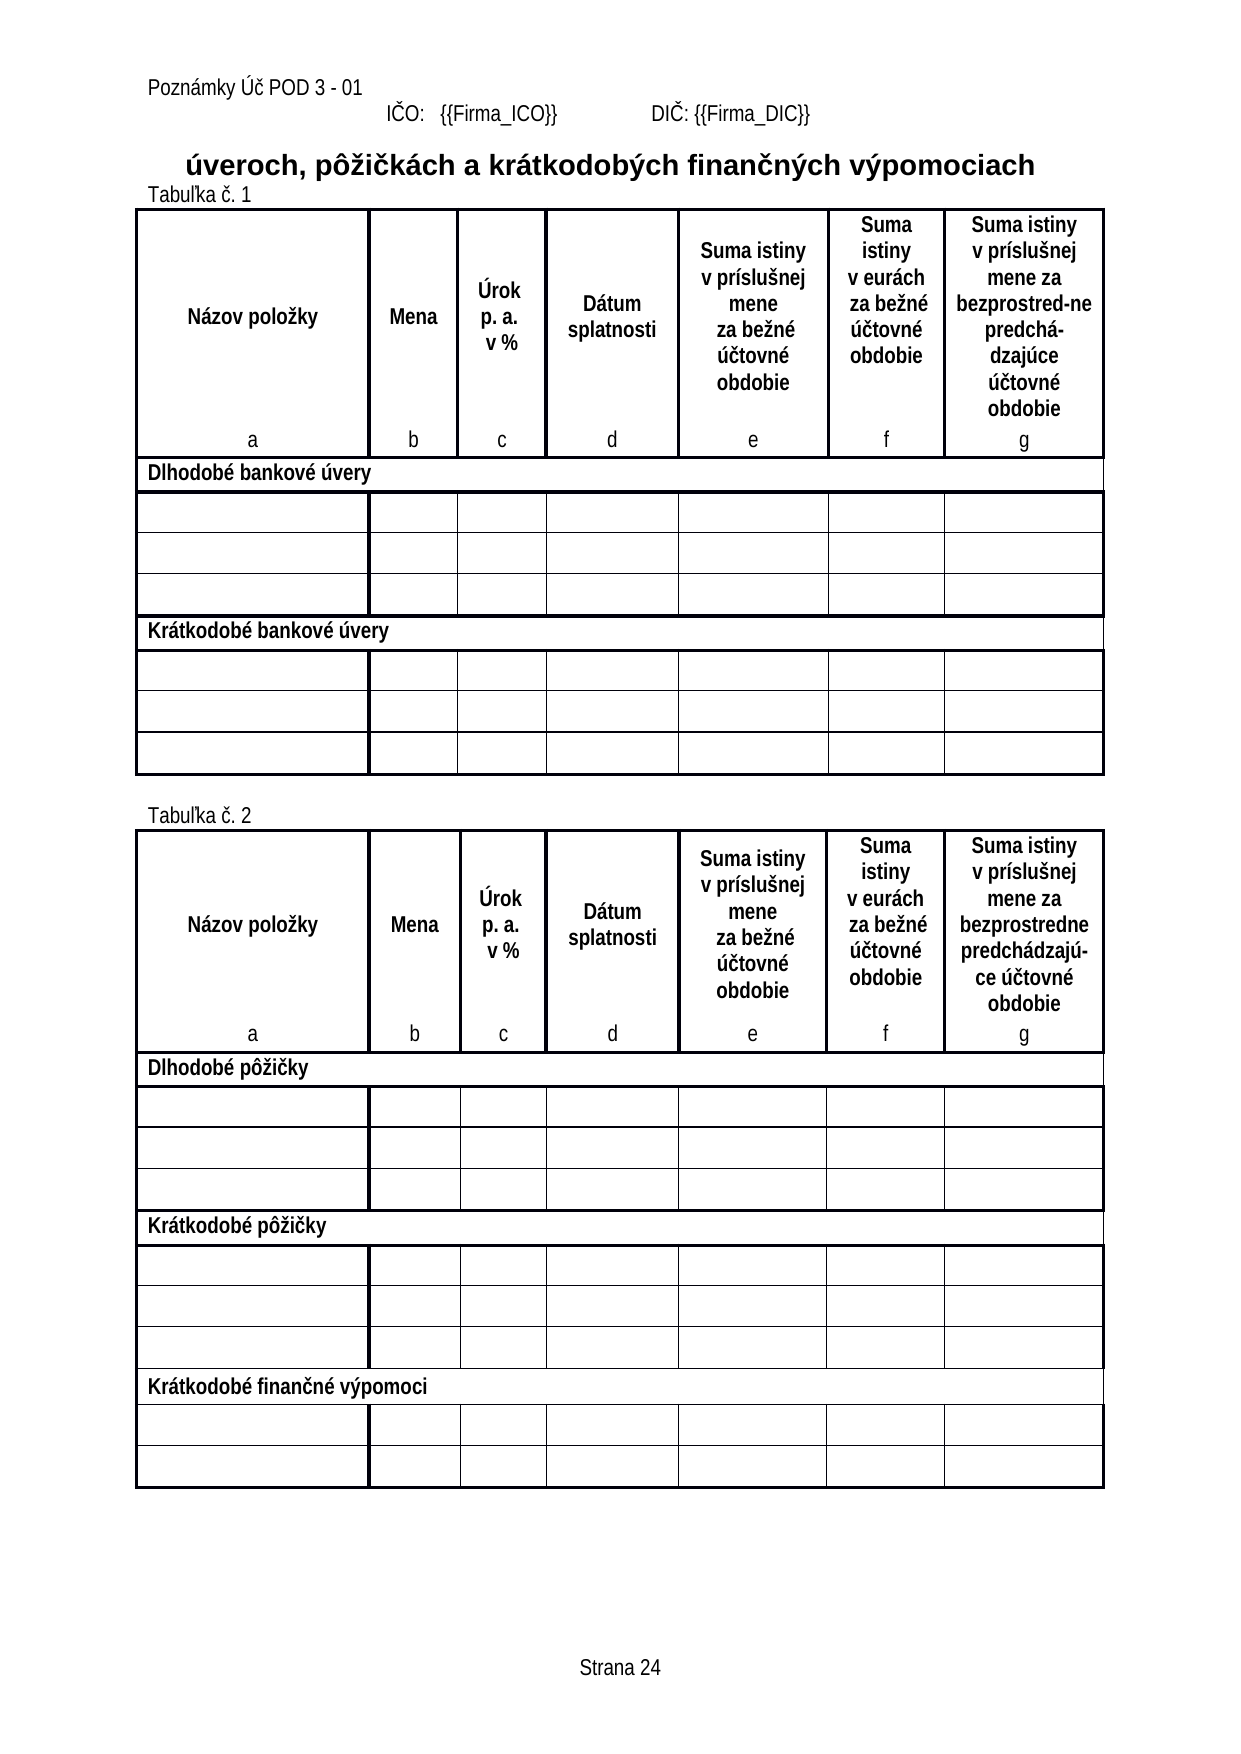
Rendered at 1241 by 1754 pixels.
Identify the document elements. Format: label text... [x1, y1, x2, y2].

table_cell b [371, 1016, 459, 1051]
table_cell [945, 494, 1102, 532]
table_cell e [681, 1016, 825, 1051]
table_cell [679, 1088, 826, 1126]
table_cell [679, 733, 828, 773]
table_cell [371, 574, 457, 614]
text Tabuľka č. 1 [148, 181, 1092, 208]
table_cell [829, 652, 944, 690]
table_cell [461, 1088, 546, 1126]
table_cell [138, 574, 367, 614]
table_cell [945, 1405, 1102, 1445]
table_cell [461, 1247, 546, 1285]
table_cell [945, 1286, 1102, 1326]
table_cell [138, 1247, 367, 1285]
table_cell Krátkodobé pôžičky [138, 1212, 1103, 1243]
table_cell [547, 1169, 678, 1209]
table_cell [138, 1286, 367, 1326]
table_cell g [946, 1016, 1102, 1051]
table_cell [945, 533, 1102, 573]
table_cell [679, 1286, 826, 1326]
table_cell [945, 1446, 1102, 1486]
table_cell [945, 1327, 1102, 1367]
table_cell e [680, 422, 827, 456]
table_cell [827, 1286, 944, 1326]
table_cell [461, 1405, 546, 1445]
table_cell [679, 533, 828, 573]
table_cell [827, 1088, 944, 1126]
table_cell [458, 574, 546, 614]
table_cell a [138, 422, 367, 456]
table_cell [458, 733, 546, 773]
table_cell [679, 1446, 826, 1486]
table_cell [827, 1247, 944, 1285]
table_header Dátum splatnosti [548, 211, 677, 422]
table_header Suma istiny v príslušnej mene za bezprostred-ne predchá-dzajúce účtovné obdobie [946, 211, 1102, 422]
table_cell [371, 494, 457, 532]
table_header Suma istiny v príslušnej mene za bežné účtovné obdobie [681, 832, 825, 1016]
table_cell [829, 574, 944, 614]
table_cell [371, 533, 457, 573]
table_cell [945, 574, 1102, 614]
table_cell f [830, 422, 943, 456]
table_cell Krátkodobé finančné výpomoci [138, 1369, 1103, 1403]
table_cell b [371, 422, 456, 456]
table_cell [371, 652, 457, 690]
table_cell [945, 691, 1102, 731]
table_cell [679, 691, 828, 731]
table_cell [827, 1405, 944, 1445]
table_cell [679, 1405, 826, 1445]
table_header Suma istiny v eurách za bežné účtovné obdobie [830, 211, 943, 422]
table_cell [461, 1327, 546, 1367]
table_cell [371, 1327, 460, 1367]
table_cell c [459, 422, 544, 456]
table_cell [461, 1286, 546, 1326]
table_cell [827, 1128, 944, 1168]
table_cell [547, 691, 678, 731]
table_header Názov položky [138, 832, 367, 1016]
table_cell [138, 533, 367, 573]
table_cell [461, 1446, 546, 1486]
table_cell [371, 733, 457, 773]
table_cell [138, 652, 367, 690]
table_cell g [946, 422, 1102, 456]
table_cell [829, 691, 944, 731]
table_cell [461, 1128, 546, 1168]
table_cell [138, 1088, 367, 1126]
table_cell [679, 1327, 826, 1367]
table_cell [138, 494, 367, 532]
table_cell [547, 1446, 678, 1486]
table_cell [138, 1446, 367, 1486]
table_cell [945, 1169, 1102, 1209]
table_cell [138, 1169, 367, 1209]
table_cell [371, 1247, 460, 1285]
table_cell [138, 1128, 367, 1168]
table_header Suma istiny v príslušnej mene za bežné účtovné obdobie [680, 211, 827, 422]
table_cell [829, 494, 944, 532]
table_cell [547, 1405, 678, 1445]
table_cell [679, 652, 828, 690]
table_cell [138, 1327, 367, 1367]
table_cell [827, 1327, 944, 1367]
table_cell [458, 494, 546, 532]
table_cell [547, 1327, 678, 1367]
text Tabuľka č. 2 [148, 802, 1092, 829]
table_cell [679, 1247, 826, 1285]
table_cell [458, 691, 546, 731]
table_cell Dlhodobé pôžičky [138, 1054, 1103, 1085]
table_cell Krátkodobé bankové úvery [138, 618, 1103, 649]
table_cell [945, 1088, 1102, 1126]
table_cell [547, 1128, 678, 1168]
table_cell [829, 733, 944, 773]
table_cell [138, 1405, 367, 1445]
table_cell [945, 1128, 1102, 1168]
table_header Mena [371, 832, 459, 1016]
table_cell [547, 1247, 678, 1285]
table_header Dátum splatnosti [548, 832, 677, 1016]
table_cell [945, 1247, 1102, 1285]
table_header Suma istiny v eurách za bežné účtovné obdobie [828, 832, 943, 1016]
table_cell [371, 1405, 460, 1445]
table_header Názov položky [138, 211, 367, 422]
table_cell [371, 1169, 460, 1209]
table_cell [371, 1128, 460, 1168]
table_cell Dlhodobé bankové úvery [138, 459, 1103, 490]
table_cell [945, 652, 1102, 690]
table_cell [461, 1169, 546, 1209]
table_cell [945, 733, 1102, 773]
table_header Úrok p. a. v % [459, 211, 544, 422]
table_cell [679, 1128, 826, 1168]
table_cell [827, 1446, 944, 1486]
table_cell [547, 574, 678, 614]
table_cell [679, 1169, 826, 1209]
table_cell [371, 691, 457, 731]
table_cell [371, 1088, 460, 1126]
table_cell [547, 533, 678, 573]
table_header Mena [371, 211, 456, 422]
table_cell [458, 533, 546, 573]
table_cell [547, 652, 678, 690]
table_cell [827, 1169, 944, 1209]
table_cell d [548, 422, 677, 456]
table_cell [371, 1446, 460, 1486]
table_header Úrok p. a. v % [462, 832, 544, 1016]
table_cell [547, 733, 678, 773]
table_cell [138, 691, 367, 731]
table_cell f [828, 1016, 943, 1051]
table_header Suma istiny v príslušnej mene za bezprostredne predchádzajú-ce účtovné obdobie [946, 832, 1102, 1016]
table_cell [679, 494, 828, 532]
table_cell [458, 652, 546, 690]
table_cell a [138, 1016, 367, 1051]
table_cell [547, 1088, 678, 1126]
table_cell [547, 494, 678, 532]
table_cell c [462, 1016, 544, 1051]
table_cell [679, 574, 828, 614]
title úveroch, pôžičkách a krátkodobých finančných výpomociach [148, 148, 1092, 181]
table_cell [547, 1286, 678, 1326]
table_cell [371, 1286, 460, 1326]
table_cell d [548, 1016, 677, 1051]
table_cell [138, 733, 367, 773]
table_cell [829, 533, 944, 573]
